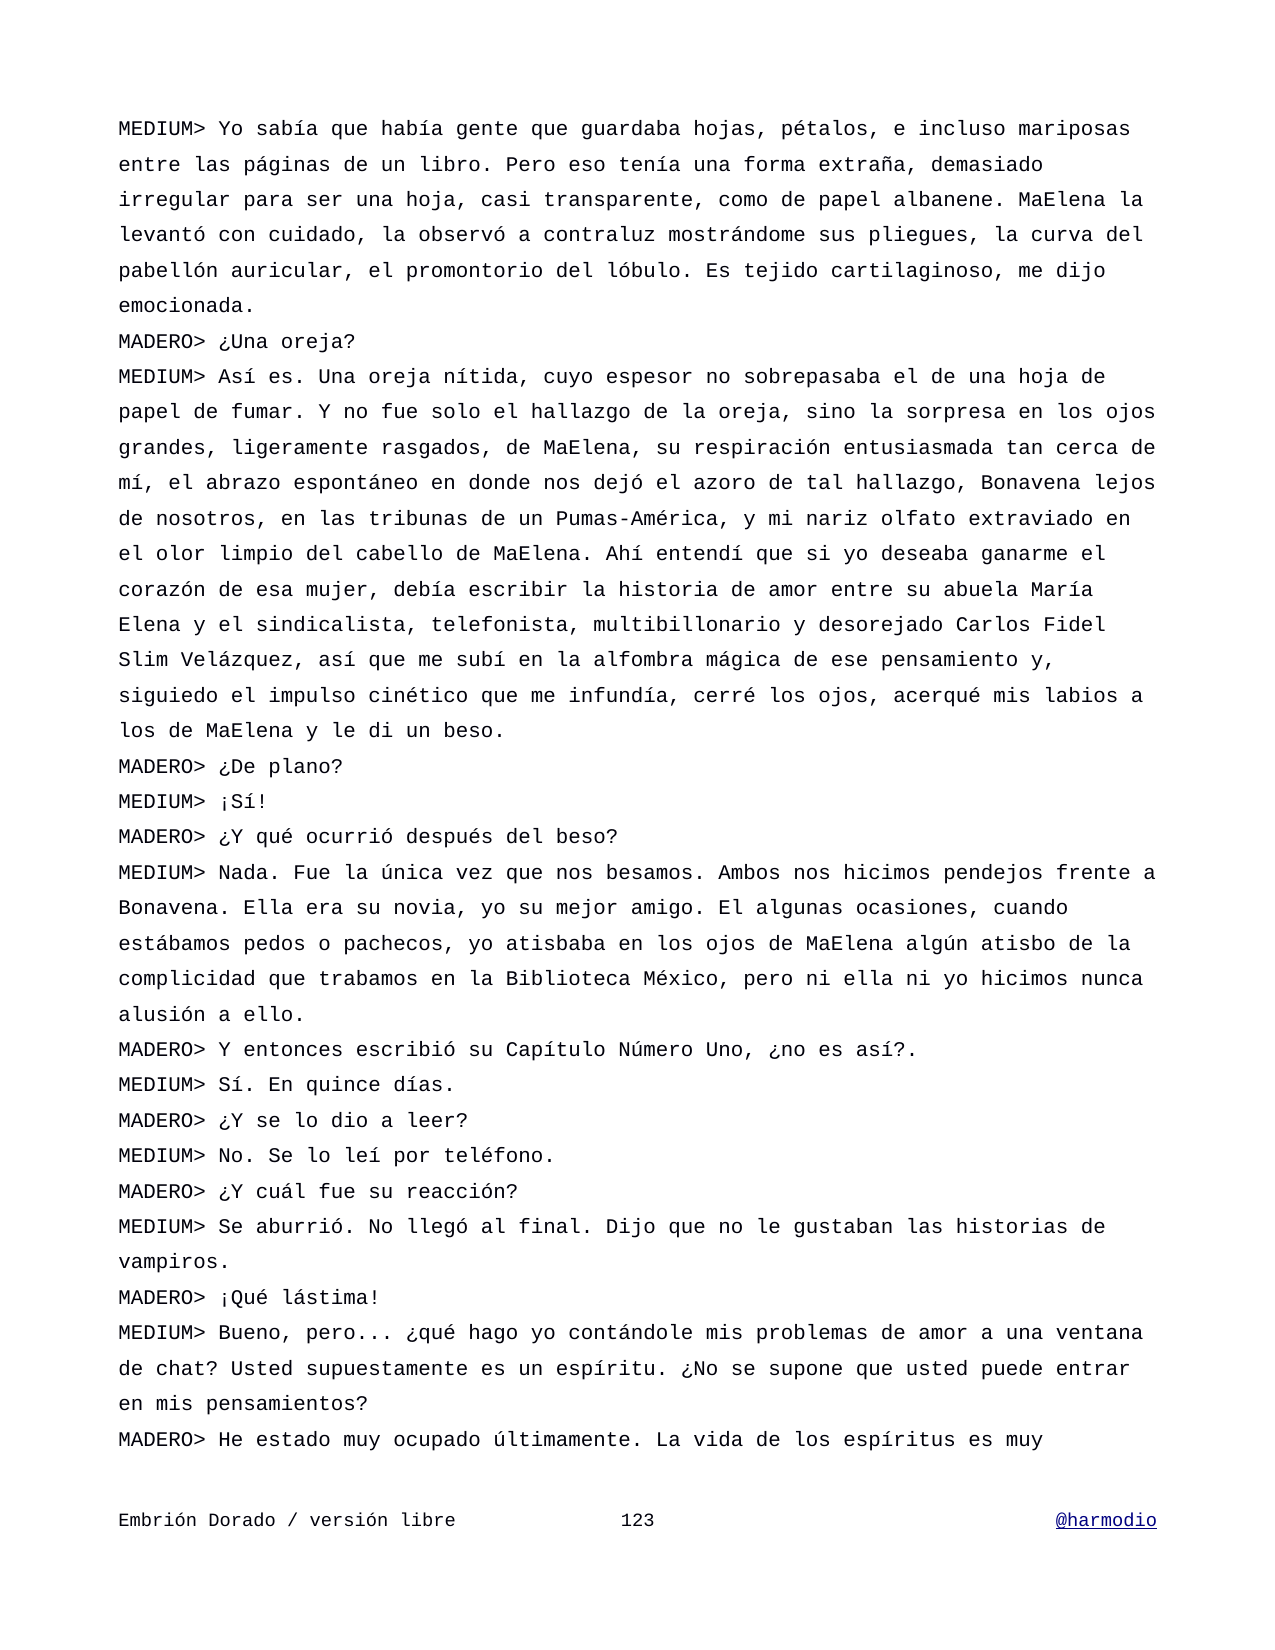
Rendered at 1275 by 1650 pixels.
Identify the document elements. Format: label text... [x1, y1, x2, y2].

text MEDIUM> Nada. Fue la única vez que nos besamos. Ambos nos hicimos pendejos frente a Bonavena. Ella era su novia, yo su mejor amigo. El algunas ocasiones, cuando estábamos pedos o pachecos, yo atisbaba en los ojos de MaElena algún atisbo de la complicidad que trabamos en la Biblioteca México, pero ni ella ni yo hicimos nunca alusión a ello. [118, 862, 1157, 1027]
text MADERO> Y entonces escribió su Capítulo Número Uno, ¿no es así?. [118, 1039, 1157, 1063]
text MADERO> ¡Qué lástima! [118, 1287, 1157, 1311]
text MEDIUM> Se aburrió. No llegó al final. Dijo que no le gustaban las historias de vampiros. [118, 1216, 1157, 1275]
text MADERO> ¿Y se lo dio a leer? [118, 1110, 1157, 1133]
text MEDIUM> Yo sabía que había gente que guardaba hojas, pétalos, e incluso mariposas entre las páginas de un libro. Pero eso tenía una forma extraña, demasiado irregular para ser una hoja, casi transparente, como de papel albanene. MaElena la levantó con cuidado, la observó a contraluz mostrándome sus pliegues, la curva del pabellón auricular, el promontorio del lóbulo. Es tejido cartilaginoso, me dijo emocionada. [118, 118, 1157, 319]
text MADERO> ¿De plano? [118, 756, 1157, 779]
text MEDIUM> No. Se lo leí por teléfono. [118, 1145, 1157, 1169]
text MADERO> ¿Y cuál fue su reacción? [118, 1181, 1157, 1204]
text MEDIUM> ¡Sí! [118, 791, 1157, 815]
text MADERO> He estado muy ocupado últimamente. La vida de los espíritus es muy [118, 1428, 1157, 1452]
text MEDIUM> Bueno, pero... ¿qué hago yo contándole mis problemas de amor a una ventana de chat? Usted supuestamente es un espíritu. ¿No se supone que usted puede entrar en mis pensamientos? [118, 1322, 1157, 1417]
text MEDIUM> Así es. Una oreja nítida, cuyo espesor no sobrepasaba el de una hoja de papel de fumar. Y no fue solo el hallazgo de la oreja, sino la sorpresa en los ojos grandes, ligeramente rasgados, de MaElena, su respiración entusiasmada tan cerca de mí, el abrazo espontáneo en donde nos dejó el azoro de tal hallazgo, Bonavena lejos de nosotros, en las tribunas de un Pumas-América, y mi nariz olfato extraviado en el olor limpio del cabello de MaElena. Ahí entendí que si yo deseaba ganarme el corazón de esa mujer, debía escribir la historia de amor entre su abuela María Elena y el sindicalista, telefonista, multibillonario y desorejado Carlos Fidel Slim Velázquez, así que me subí en la alfombra mágica de ese pensamiento y, siguiedo el impulso cinético que me infundía, cerré los ojos, acerqué mis labios a los de MaElena y le di un beso. [118, 366, 1157, 744]
text MADERO> ¿Y qué ocurrió después del beso? [118, 826, 1157, 850]
text MADERO> ¿Una oreja? [118, 331, 1157, 354]
text MEDIUM> Sí. En quince días. [118, 1074, 1157, 1098]
